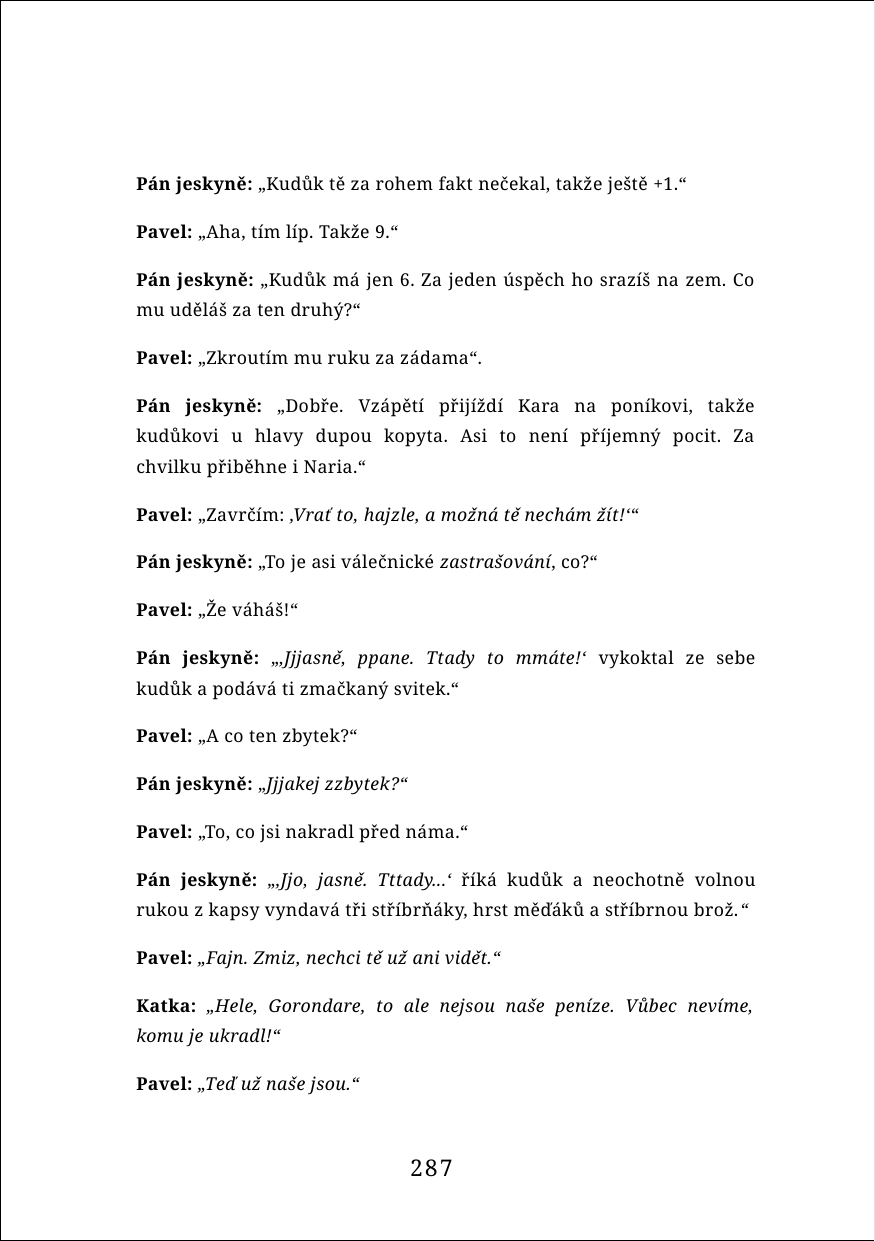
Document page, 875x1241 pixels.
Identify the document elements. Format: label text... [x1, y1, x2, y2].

text Pán jeskyně: „‚Jjo, jasně. Tttady...‘ říká kudůk a neochotně volnou rukou z kapsy vyndavá tři stříbrňáky, hrst měďáků a stříbrnou brož.“ [136, 868, 756, 922]
text Pán jeskyně: „Kudůk má jen 6. Za jeden úspěch ho srazíš na zem. Co mu uděláš za ten druhý?“ [136, 268, 756, 322]
text Pán jeskyně: „Kudůk tě za rohem fakt nečekal, takže ještě +1.“ [136, 172, 756, 196]
text Katka: „Hele, Gorondare, to ale nejsou naše peníze. Vůbec nevíme, komu je ukradl!“ [136, 994, 756, 1048]
text Pavel: „Teď už naše jsou.“ [136, 1072, 756, 1096]
text Pavel: „Zavrčím: ‚Vrať to, hajzle, a možná tě nechám žít!‘“ [136, 502, 756, 526]
text Pán jeskyně: „‚Jjjasně, ppane. Ttady to mmáte!‘ vykoktal ze sebe kudůk a podává ti zmačkaný svitek.“ [136, 646, 756, 700]
text Pavel: „Aha, tím líp. Takže 9.“ [136, 220, 756, 244]
text Pán jeskyně: „To je asi válečnické zastrašování, co?“ [136, 550, 756, 574]
text Pán jeskyně: „Dobře. Vzápětí přijíždí Kara na poníkovi, takže kudůkovi u hlavy dupou kopyta. Asi to není příjemný pocit. Za chvilku přiběhne i Naria.“ [136, 394, 756, 478]
text Pán jeskyně: „Jjjakej zzbytek?“ [136, 772, 756, 796]
text Pavel: „Fajn. Zmiz, nechci tě už ani vidět.“ [136, 946, 756, 970]
text Pavel: „Že váháš!“ [136, 598, 756, 622]
text Pavel: „To, co jsi nakradl před náma.“ [136, 820, 756, 844]
text Pavel: „A co ten zbytek?“ [136, 724, 756, 748]
text Pavel: „Zkroutím mu ruku za zádama“. [136, 346, 756, 370]
